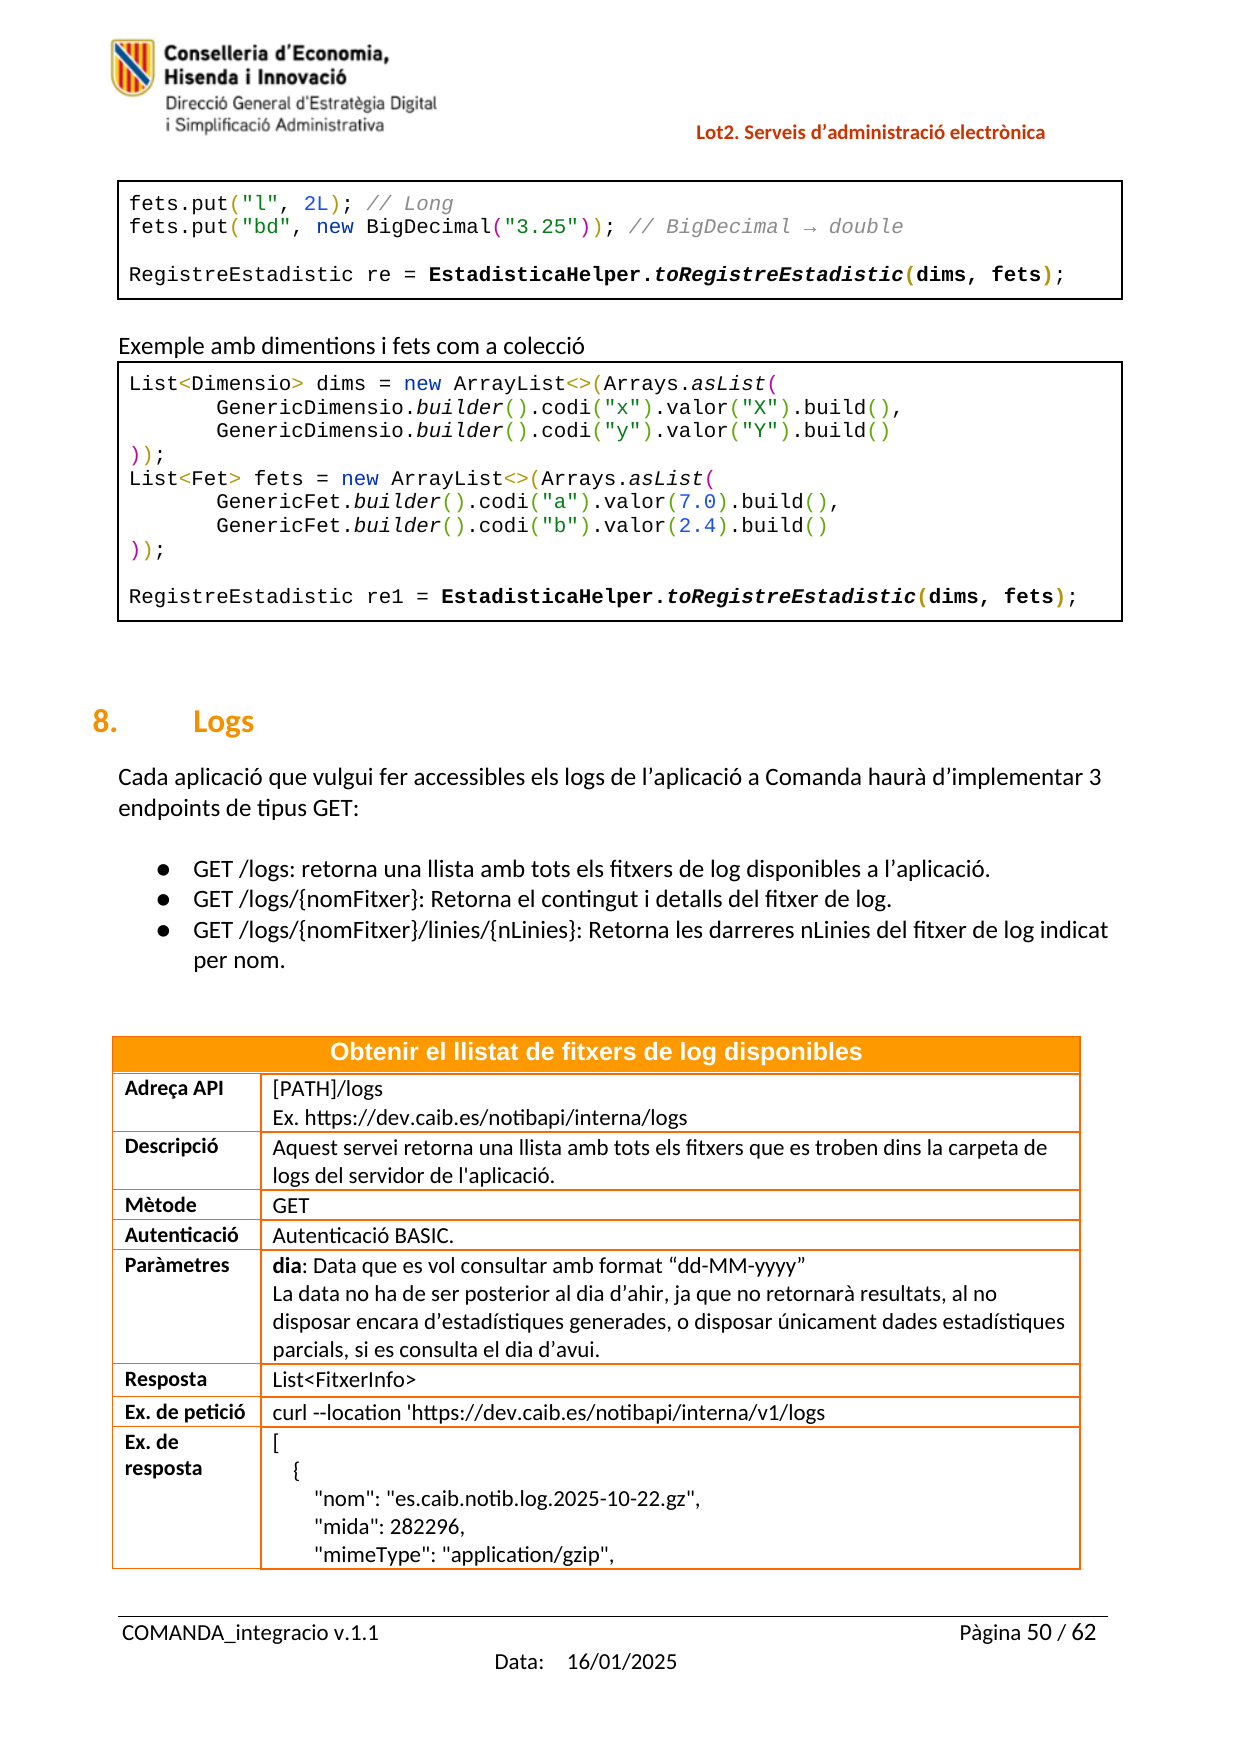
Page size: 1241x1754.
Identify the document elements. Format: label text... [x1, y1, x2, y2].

table_cell Mètode [113, 1190, 260, 1219]
table_cell GET [262, 1191, 1079, 1219]
table_cell Descripció [113, 1132, 260, 1189]
table_cell Ex. de resposta [113, 1427, 260, 1568]
list GET /logs: retorna una llista amb tots els fitxers de log disponibles a l’aplicació. [156, 853, 1122, 883]
table_cell Paràmetres [113, 1250, 260, 1363]
table_cell Ex. de petició [113, 1397, 260, 1426]
table_cell Resposta [113, 1364, 260, 1396]
table_cell curl --location 'https://dev.caib.es/notibapi/interna/v1/logs [262, 1398, 1079, 1426]
text Cada aplicació que vulgui fer accessibles els logs de l’aplicació a Comanda haurà d’implementar 3 endpoints de tipus GET: [118, 761, 1122, 822]
table_cell Adreça API [113, 1074, 260, 1131]
list GET /logs/{nomFitxer}: Retorna el contingut i detalls del fitxer de log. [156, 883, 1122, 914]
text Exemple amb dimentions i fets com a colecció [118, 330, 1122, 361]
table_cell [PATH]/logs Ex. https://dev.caib.es/notibapi/interna/logs [262, 1075, 1079, 1131]
table_cell dia: Data que es vol consultar amb format “dd-MM-yyyy” La data no ha de ser posterior al dia d’ahir, ja que no retornarà resultats, al no disposar encara d’estadístiques generades, o disposar únicament dades estadístiques parcials, si es consulta el dia d’avui. [262, 1251, 1079, 1363]
list GET /logs/{nomFitxer}/linies/{nLinies}: Retorna les darreres nLinies del fitxer de log indicat per nom. [156, 914, 1122, 975]
table_cell Autenticació BASIC. [262, 1221, 1079, 1249]
table_cell Autenticació [113, 1220, 260, 1249]
table_header fets.put("l", 2L); // Long fets.put("bd", new BigDecimal("3.25")); // BigDecimal → double RegistreEstadistic re = EstadisticaHelper.toRegistreEstadistic(dims, fets); [119, 182, 1121, 298]
table_header Obtenir el llistat de fitxers de log disponibles [113, 1037, 1079, 1072]
subtitle Logs [118, 700, 1122, 741]
table_cell Aquest servei retorna una llista amb tots els fitxers que es troben dins la carpeta de logs del servidor de l'aplicació. [262, 1133, 1079, 1189]
picture [100, 26, 467, 156]
table_header List<Dimensio> dims = new ArrayList<>(Arrays.asList( GenericDimensio.builder().codi("x").valor("X").build(), GenericDimensio.builder().codi("y").valor("Y").build() )); List<Fet> fets = new ArrayList<>(Arrays.asList( GenericFet.builder().codi("a").valor(7.0).build(), GenericFet.builder().codi("b").valor(2.4).build() )); RegistreEstadistic re1 = EstadisticaHelper.toRegistreEstadistic(dims, fets); [119, 363, 1121, 620]
table_cell List<FitxerInfo> [262, 1365, 1079, 1396]
table_cell [ { "nom": "es.caib.notib.log.2025-10-22.gz", "mida": 282296, "mimeType": "application/gzip", [262, 1428, 1079, 1568]
